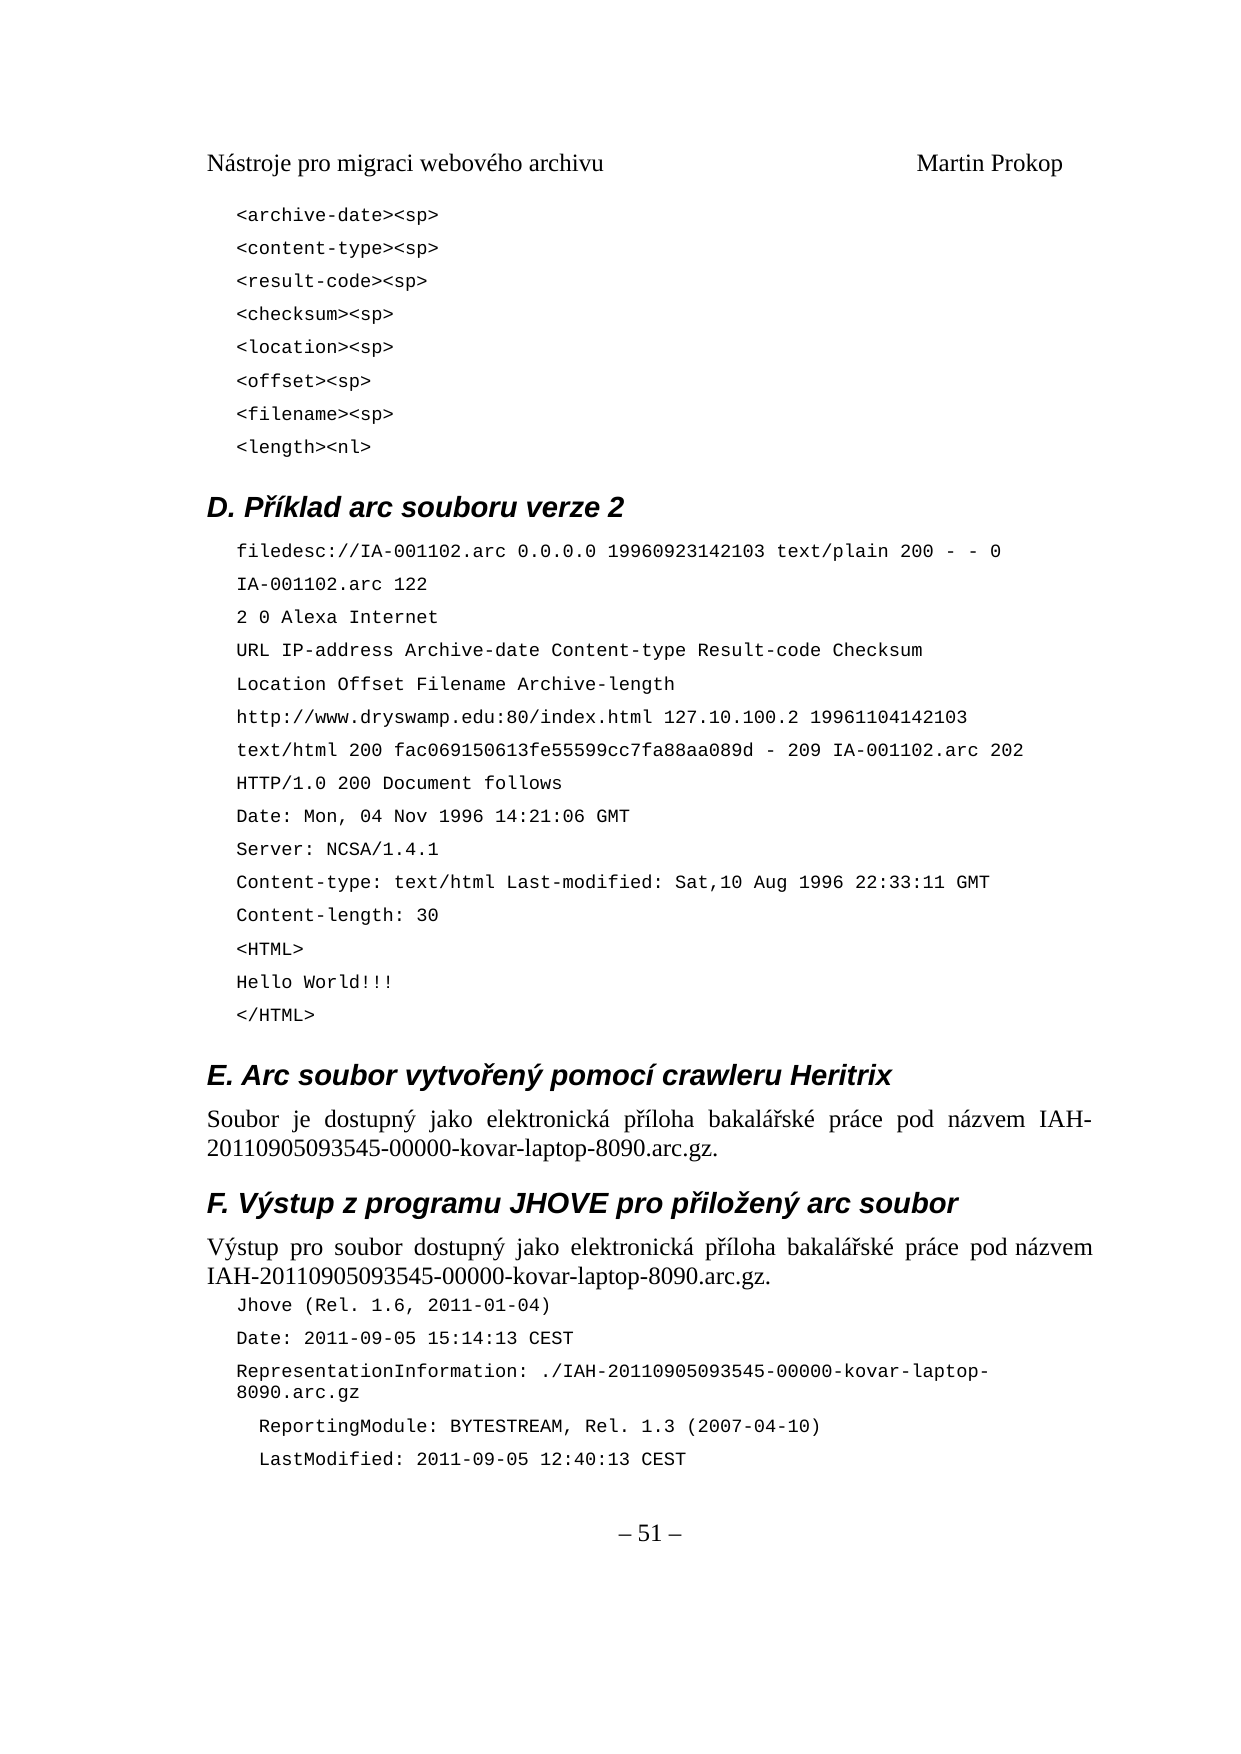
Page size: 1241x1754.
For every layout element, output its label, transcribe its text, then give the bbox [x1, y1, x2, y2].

text <length><nl> [236, 438, 1093, 459]
subtitle E. Arc soubor vytvořený pomocí crawleru Heritrix [207, 1058, 1093, 1091]
text LastModified: 2011-09-05 12:40:13 CEST [236, 1449, 1093, 1471]
text <filename><sp> [236, 404, 1093, 426]
text Hello World!!! [236, 972, 1093, 994]
text <offset><sp> [236, 371, 1093, 393]
text <location><sp> [236, 338, 1093, 359]
text IA-001102.arc 122 [236, 575, 1093, 596]
text Soubor je dostupný jako elektronická příloha bakalářské práce pod názvem IAH-20110905093545-00000-kovar-laptop-8090.arc.gz. [207, 1104, 1093, 1161]
text Content-type: text/html Last-modified: Sat,10 Aug 1996 22:33:11 GMT [236, 873, 1093, 894]
text <result-code><sp> [236, 272, 1093, 293]
text Výstup pro soubor dostupný jako elektronická příloha bakalářské práce pod názvem IAH-20110905093545-00000-kovar-laptop-8090.arc.gz. [207, 1232, 1093, 1290]
text 2 0 Alexa Internet [236, 608, 1093, 629]
text filedesc://IA-001102.arc 0.0.0.0 19960923142103 text/plain 200 - - 0 [236, 542, 1093, 563]
text Server: NCSA/1.4.1 [236, 840, 1093, 861]
subtitle D. Příklad arc souboru verze 2 [207, 490, 1093, 523]
text http://www.dryswamp.edu:80/index.html 127.10.100.2 19961104142103 [236, 707, 1093, 729]
text ReportingModule: BYTESTREAM, Rel. 1.3 (2007-04-10) [236, 1416, 1093, 1438]
text Date: Mon, 04 Nov 1996 14:21:06 GMT [236, 807, 1093, 828]
text <archive-date><sp> [236, 206, 1093, 227]
subtitle F. Výstup z programu JHOVE pro přiložený arc soubor [207, 1186, 1093, 1220]
text Date: 2011-09-05 15:14:13 CEST [236, 1329, 1093, 1350]
text Content-length: 30 [236, 906, 1093, 927]
text Location Offset Filename Archive-length [236, 674, 1093, 696]
text HTTP/1.0 200 Document follows [236, 774, 1093, 795]
text URL IP-address Archive-date Content-type Result-code Checksum [236, 641, 1093, 662]
text Jhove (Rel. 1.6, 2011-01-04) [236, 1296, 1093, 1317]
text <HTML> [236, 939, 1093, 961]
text RepresentationInformation: ./IAH-20110905093545-00000-kovar-laptop-8090.arc.gz [236, 1362, 1093, 1404]
text </HTML> [236, 1006, 1093, 1027]
text text/html 200 fac069150613fe55599cc7fa88aa089d - 209 IA-001102.arc 202 [236, 741, 1093, 762]
text <content-type><sp> [236, 239, 1093, 260]
text <checksum><sp> [236, 305, 1093, 326]
